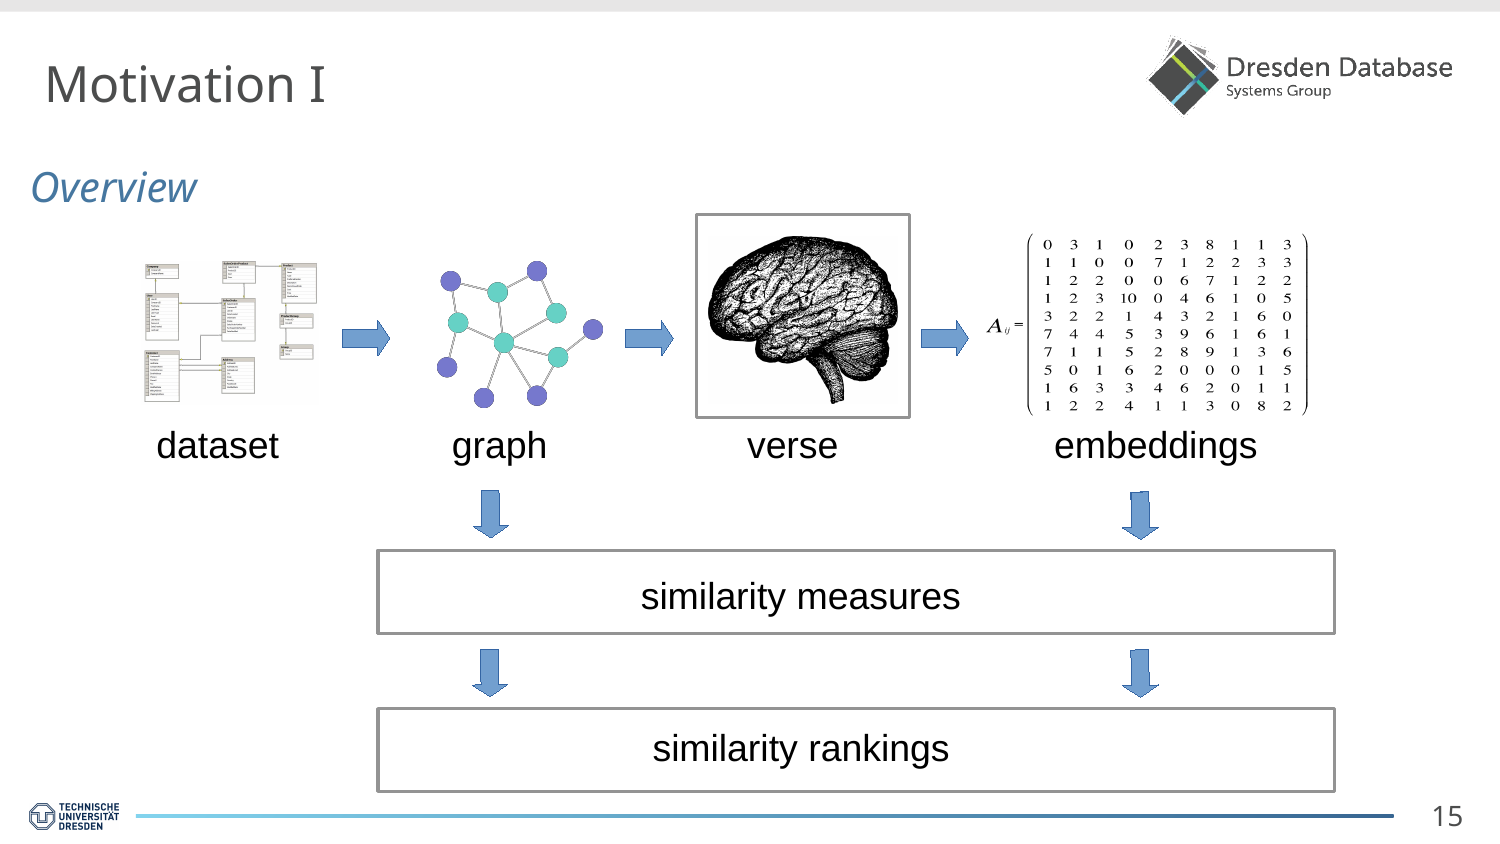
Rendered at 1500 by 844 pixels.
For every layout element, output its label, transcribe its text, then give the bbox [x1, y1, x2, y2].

text_box similarity rankings [637, 793, 1004, 820]
picture [1145, 35, 1453, 118]
picture [29, 803, 119, 830]
list Overview [29, 159, 1471, 780]
picture [437, 261, 603, 408]
text_box embeddings [1039, 418, 1288, 474]
text_box verse [732, 417, 981, 474]
text_box dataset [141, 417, 390, 474]
text_box [625, 320, 674, 356]
picture [708, 236, 898, 404]
text_box graph [437, 417, 686, 474]
text_box similarity rankings [637, 720, 1004, 790]
text_box similarity measures [625, 568, 993, 632]
text_box [472, 649, 508, 697]
text_box [1122, 649, 1159, 698]
text_box [473, 490, 509, 538]
picture [983, 230, 1312, 418]
text_box [921, 320, 969, 356]
title Motivation I [29, 47, 1093, 118]
list Overview [380, 710, 1333, 780]
text_box [342, 320, 390, 356]
text_box [1122, 491, 1159, 540]
